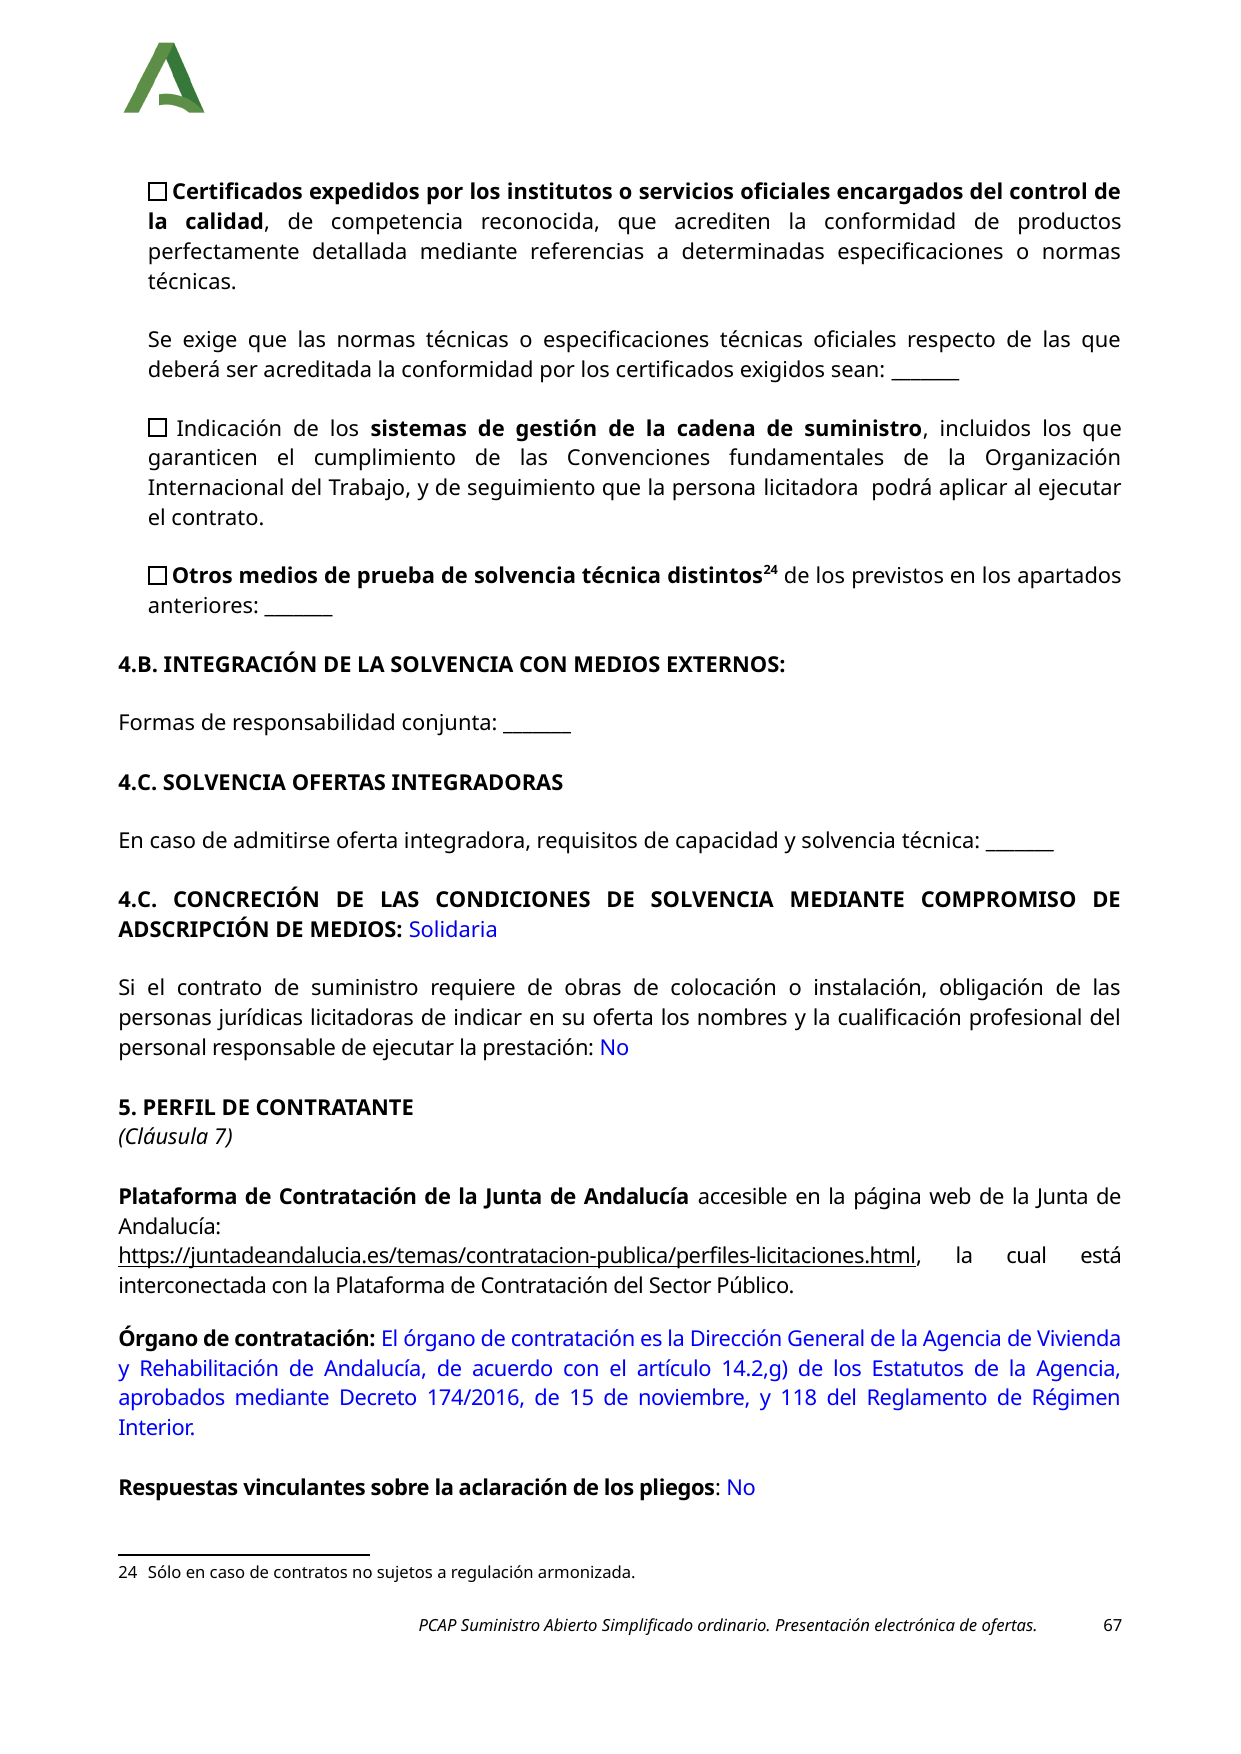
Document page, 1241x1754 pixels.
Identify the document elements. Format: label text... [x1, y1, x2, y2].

text https://juntadeandalucia.es/temas/contratacion-publica/perfiles-licitaciones.html, la cual está interconectada con la Plataforma de Contratación del Sector Público. [118, 1241, 1122, 1300]
text Indicación de los sistemas de gestión de la cadena de suministro, incluidos los que garanticen el cumplimiento de las Convenciones fundamentales de la Organización Internacional del Trabajo, y de seguimiento que la persona licitadora podrá aplicar al ejecutar el contrato. [148, 413, 1122, 532]
text 4.C. SOLVENCIA OFERTAS INTEGRADORAS [118, 767, 1122, 797]
text Respuestas vinculantes sobre la aclaración de los pliegos: No [118, 1472, 1122, 1502]
text Plataforma de Contratación de la Junta de Andalucía accesible en la página web de la Junta de Andalucía: [118, 1181, 1122, 1241]
text Se exige que las normas técnicas o especificaciones técnicas oficiales respecto de las que deberá ser acreditada la conformidad por los certificados exigidos sean: _______ [148, 324, 1122, 384]
text En caso de admitirse oferta integradora, requisitos de capacidad y solvencia técnica: _______ [118, 826, 1122, 855]
picture [119, 38, 209, 117]
text Si el contrato de suministro requiere de obras de colocación o instalación, obligación de las personas jurídicas licitadoras de indicar en su oferta los nombres y la cualificación profesional del personal responsable de ejecutar la prestación: No [118, 972, 1122, 1062]
text (Cláusula 7) [118, 1121, 1122, 1151]
text Formas de responsabilidad conjunta: _______ [118, 707, 1122, 737]
text 4.B. INTEGRACIÓN DE LA SOLVENCIA CON MEDIOS EXTERNOS: [118, 649, 1122, 679]
text Sólo en caso de contratos no sujetos a regulación armonizada. [118, 1561, 1122, 1584]
text Órgano de contratación: El órgano de contratación es la Dirección General de la Agencia de Vivienda y Rehabilitación de Andalucía, de acuerdo con el artículo 14.2,g) de los Estatutos de la Agencia, aprobados mediante Decreto 174/2016, de 15 de noviembre, y 118 del Reglamento de Régimen Interior. [118, 1323, 1122, 1442]
text Certificados expedidos por los institutos o servicios oficiales encargados del control de la calidad, de competencia reconocida, que acrediten la conformidad de productos perfectamente detallada mediante referencias a determinadas especificaciones o normas técnicas. [148, 176, 1122, 296]
text 4.C. CONCRECIÓN DE LAS CONDICIONES DE SOLVENCIA MEDIANTE COMPROMISO DE ADSCRIPCIÓN DE MEDIOS: Solidaria [118, 884, 1122, 944]
text Otros medios de prueba de solvencia técnica distintos de los previstos en los apartados anteriores: _______ [148, 561, 1122, 620]
text 5. PERFIL DE CONTRATANTE [118, 1092, 1122, 1121]
